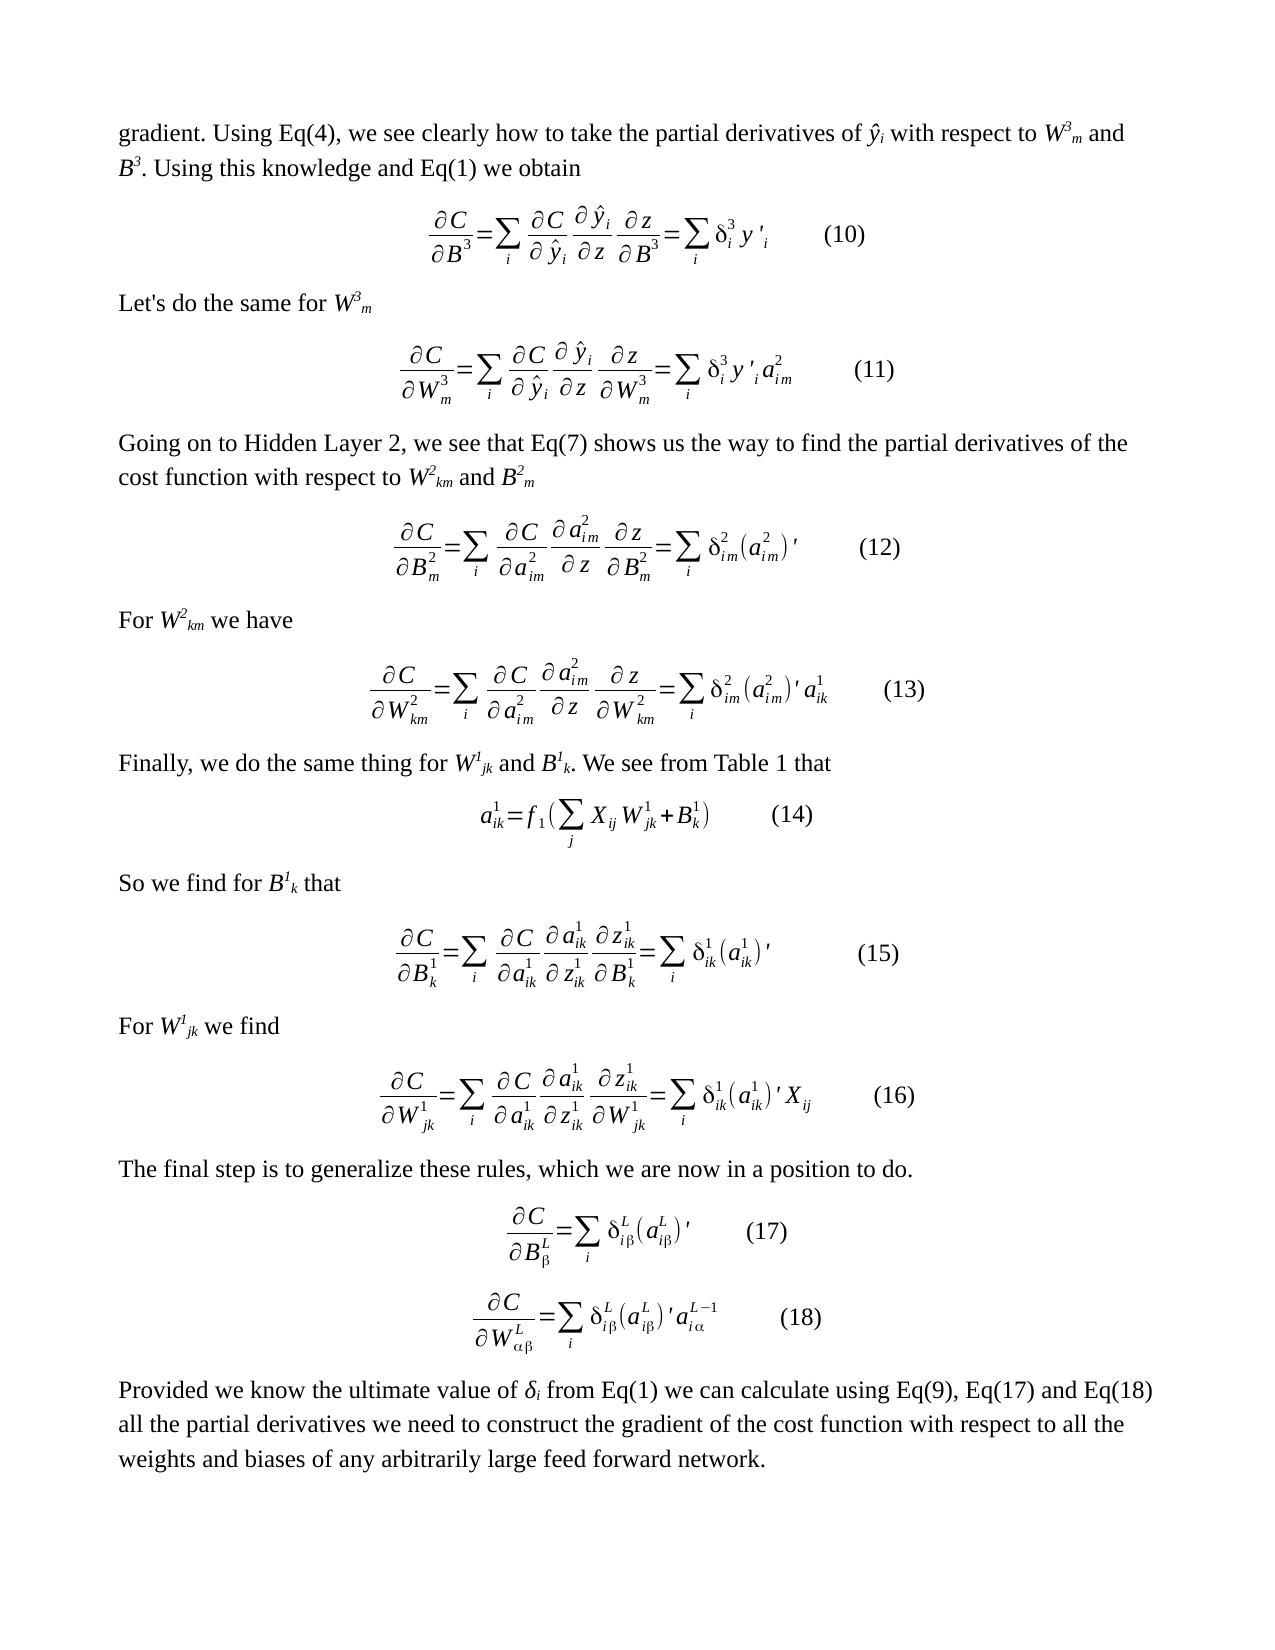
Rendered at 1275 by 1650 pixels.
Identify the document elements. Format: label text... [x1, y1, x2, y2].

text (10) [118, 202, 1157, 268]
text (11) [118, 337, 1157, 407]
text (18) [118, 1289, 1157, 1355]
text For W2km we have [118, 605, 1157, 634]
text Finally, we do the same thing for W1jk and B1k. We see from Table 1 that [118, 748, 1157, 776]
text (12) [118, 511, 1157, 584]
text Provided we know the ultimate value of δi from Eq(1) we can calculate using Eq(9), Eq(17) and Eq(18) all the partial derivatives we need to construct the gradient of the cost function with respect to all the weights and biases of any arbitrarily large feed forward network. [118, 1375, 1157, 1473]
text So we find for B1k that [118, 868, 1157, 897]
text Going on to Hidden Layer 2, we see that Eq(7) shows us the way to find the partial derivatives of the cost function with respect to W2km and B2m [118, 428, 1157, 491]
text (15) [118, 917, 1157, 991]
text (14) [118, 797, 1157, 848]
text (13) [118, 654, 1157, 727]
text Let's do the same for W3m [118, 288, 1157, 317]
text For W1jk we find [118, 1011, 1157, 1040]
text The final step is to generalize these rules, which we are now in a position to do. [118, 1154, 1157, 1182]
text (17) [118, 1203, 1157, 1269]
text gradient. Using Eq(4), we see clearly how to take the partial derivatives of ŷi with respect to W3m and B3. Using this knowledge and Eq(1) we obtain [118, 118, 1157, 181]
text (16) [118, 1060, 1157, 1133]
